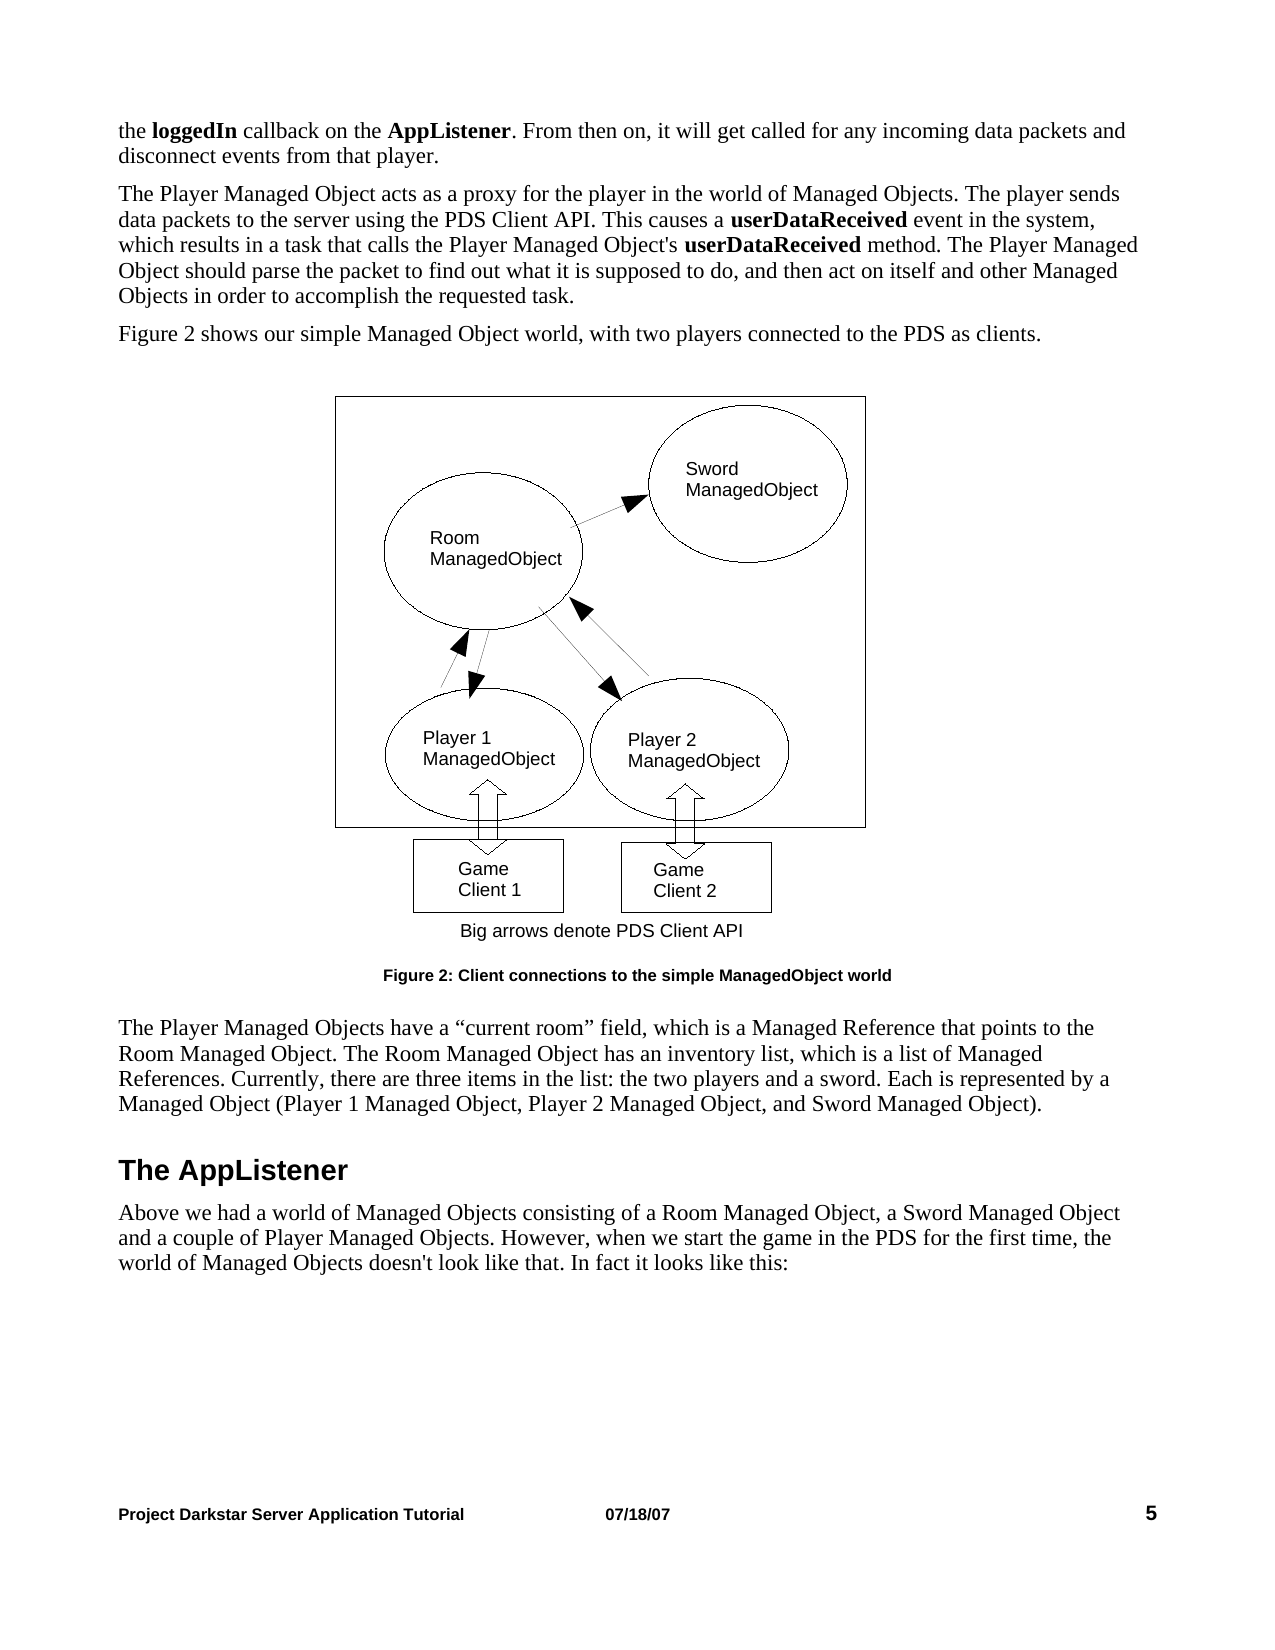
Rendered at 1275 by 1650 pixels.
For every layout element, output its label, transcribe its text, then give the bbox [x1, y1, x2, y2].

text the loggedIn callback on the AppListener. From then on, it will get called for any incoming data packets and disconnect events from that player. [118, 118, 1157, 169]
text Figure 2: Client connections to the simple ManagedObject world [118, 395, 1157, 985]
text The Player Managed Objects have a “current room” field, which is a Managed Reference that points to the Room Managed Object. The Room Managed Object has an inventory list, which is a list of Managed References. Currently, there are three items in the list: the two players and a sword. Each is represented by a Managed Object (Player 1 Managed Object, Player 2 Managed Object, and Sword Managed Object). [118, 1015, 1157, 1117]
text The Player Managed Object acts as a proxy for the player in the world of Managed Objects. The player sends data packets to the server using the PDS Client API. This causes a userDataReceived event in the system, which results in a task that calls the Player Managed Object's userDataReceived method. The Player Managed Object should parse the packet to find out what it is supposed to do, and then act on itself and other Managed Objects in order to accomplish the requested task. [118, 181, 1157, 308]
text Figure 2 shows our simple Managed Object world, with two players connected to the PDS as clients. [118, 321, 1157, 346]
subtitle The AppListener [118, 1154, 1157, 1187]
text Above we had a world of Managed Objects consisting of a Room Managed Object, a Sword Managed Object and a couple of Player Managed Objects. However, when we start the game in the PDS for the first time, the world of Managed Objects doesn't look like that. In fact it looks like this: [118, 1199, 1157, 1276]
